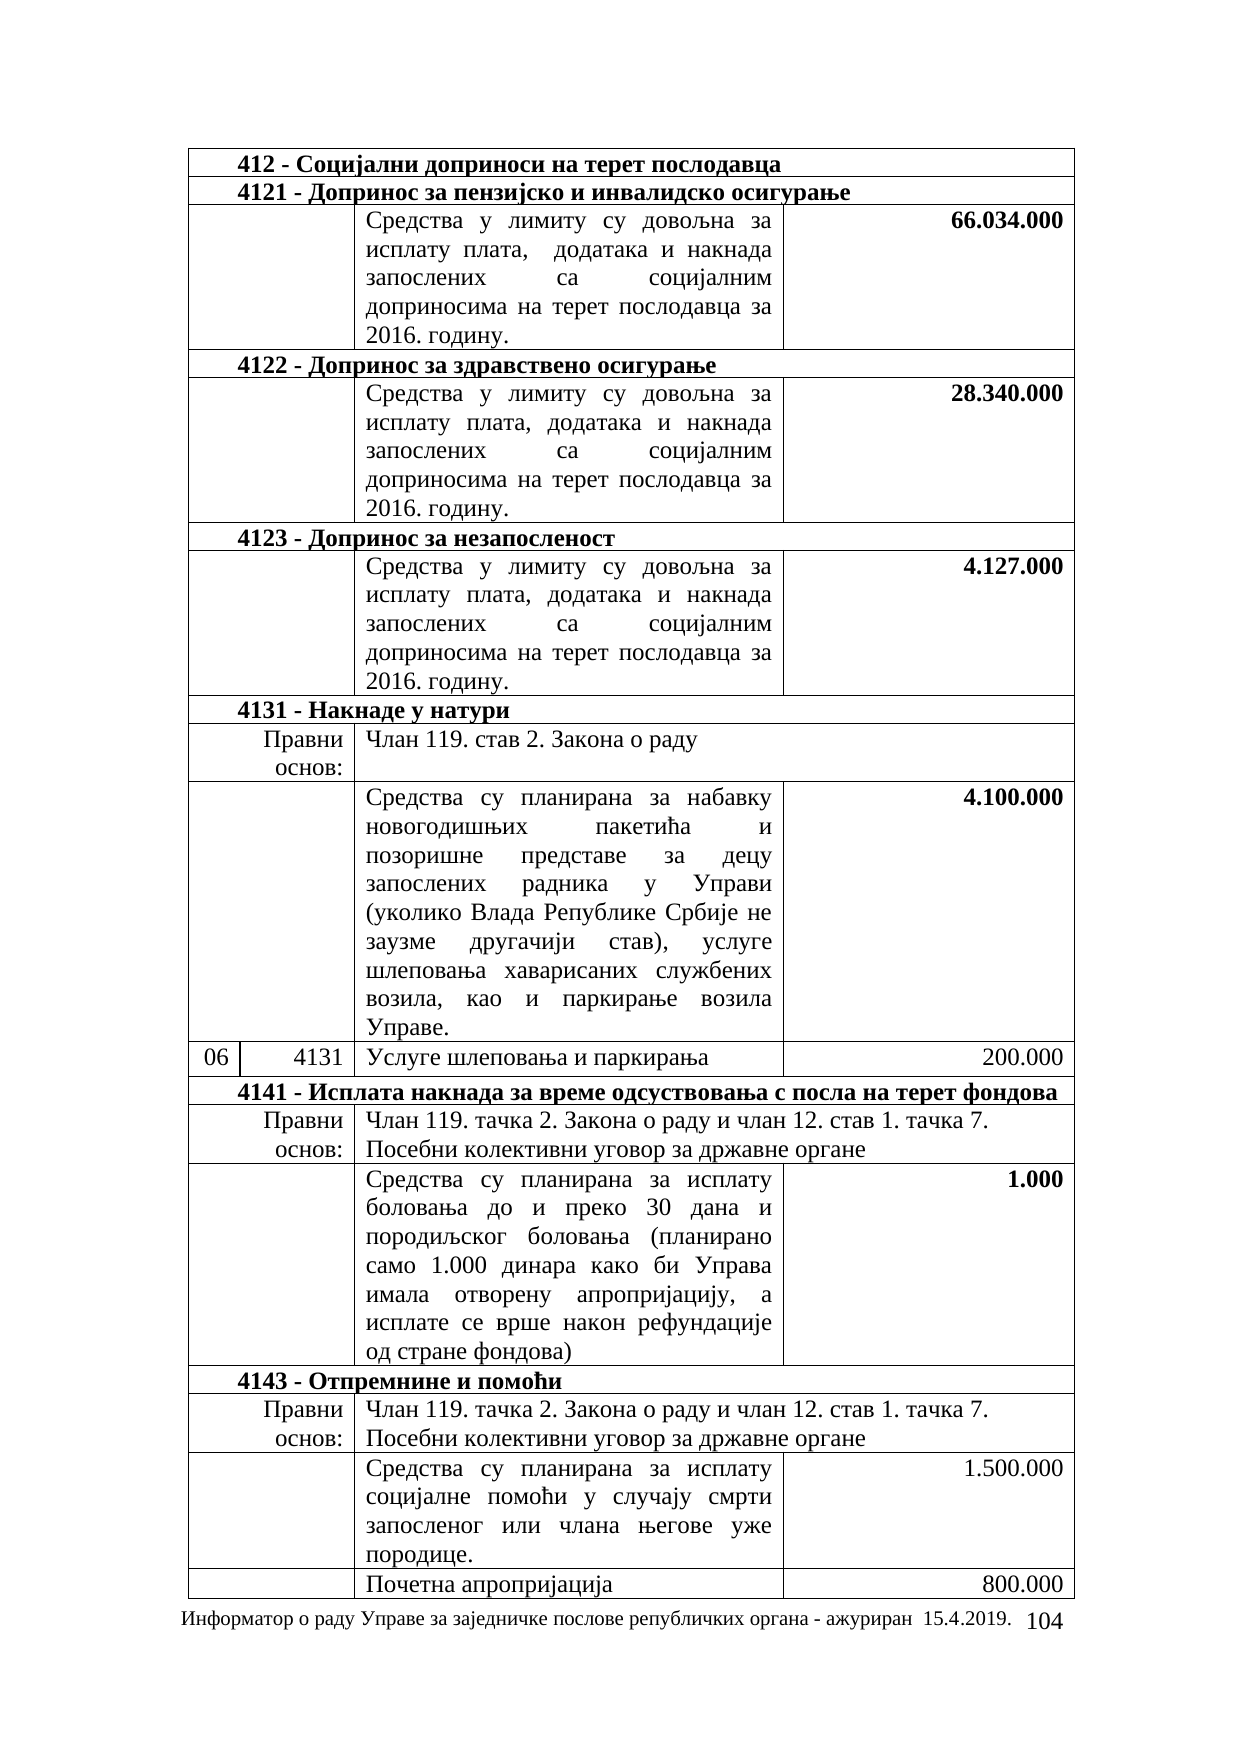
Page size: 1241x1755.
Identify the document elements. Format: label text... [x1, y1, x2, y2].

table_cell Средства у лимиту су довољна за исплату плата, додатака и накнада запослених са социјалним доприносима на терет послодавца за 2016. годину. [355, 205, 783, 349]
table_cell 4131 [241, 1042, 354, 1076]
table_cell 4.127.000 [784, 551, 1074, 694]
table_cell 4.100.000 [784, 782, 1074, 1041]
table_cell 4141 - Исплата накнада за време одсуствовања с посла на терет фондова [189, 1077, 1074, 1104]
table_cell 4122 - Допринос за здравствено осигурање [189, 350, 1074, 377]
table_cell Средства у лимиту су довољна за исплату плата, додатака и накнада запослених са социјалним доприносима на терет послодавца за 2016. годину. [355, 378, 783, 522]
table_cell 1.000 [784, 1164, 1074, 1365]
table_cell Почетна апропријација [355, 1569, 783, 1597]
table_cell 06 [189, 1042, 239, 1076]
table_cell 800.000 [784, 1569, 1074, 1597]
table_cell 412 - Социјални доприноси на терет послодавца [189, 149, 1074, 176]
table_cell Члан 119. тачка 2. Закона о раду и члан 12. став 1. тачка 7. Посебни колективни уговор за државне органе [355, 1394, 1074, 1452]
table_cell 28.340.000 [784, 378, 1074, 522]
table_cell [189, 1453, 354, 1568]
table_cell 1.500.000 [784, 1453, 1074, 1568]
table_cell Члан 119. тачка 2. Закона о раду и члан 12. став 1. тачка 7. Посебни колективни уговор за државне органе [355, 1105, 1074, 1163]
table_cell Правни основ: [189, 1394, 354, 1452]
table_cell Правни основ: [189, 724, 354, 781]
table_cell 4123 - Допринос за незапосленост [189, 523, 1074, 550]
table_cell Средства су планирана за набавку новогодишњих пакетића и позоришне представе за децу запослених радника у Управи (уколико Влада Републике Србије не заузме другачији став), услуге шлеповања хаварисаних службених возила, као и паркирање возила Управе. [355, 782, 783, 1041]
table_cell Правни основ: [189, 1105, 354, 1163]
table_cell [189, 378, 354, 522]
table_cell Члан 119. став 2. Закона о раду [355, 724, 1074, 781]
table_cell 200.000 [784, 1042, 1074, 1076]
table_cell [189, 205, 354, 349]
table_cell Услуге шлеповања и паркирања [355, 1042, 783, 1076]
table_cell Средства у лимиту су довољна за исплату плата, додатака и накнада запослених са социјалним доприносима на терет послодавца за 2016. годину. [355, 551, 783, 694]
table_cell 4143 - Отпремнине и помоћи [189, 1366, 1074, 1393]
table_cell [189, 551, 354, 694]
table_cell Средства су планирана за исплату боловања до и преко 30 дана и породиљског боловања (планирано само 1.000 динара како би Управа имала отворену апропријацију, а исплате се врше након рефундације од стране фондова) [355, 1164, 783, 1365]
table_cell 66.034.000 [784, 205, 1074, 349]
table_cell [189, 782, 354, 1041]
table_cell 4131 - Накнаде у натури [189, 696, 1074, 723]
table_cell Средства су планирана за исплату социјалне помоћи у случају смрти запосленог или члана његове уже породице. [355, 1453, 783, 1568]
table_cell [189, 1569, 354, 1597]
table_cell 4121 - Допринос за пензијско и инвалидско осигурање [189, 177, 1074, 204]
table_cell [189, 1164, 354, 1365]
